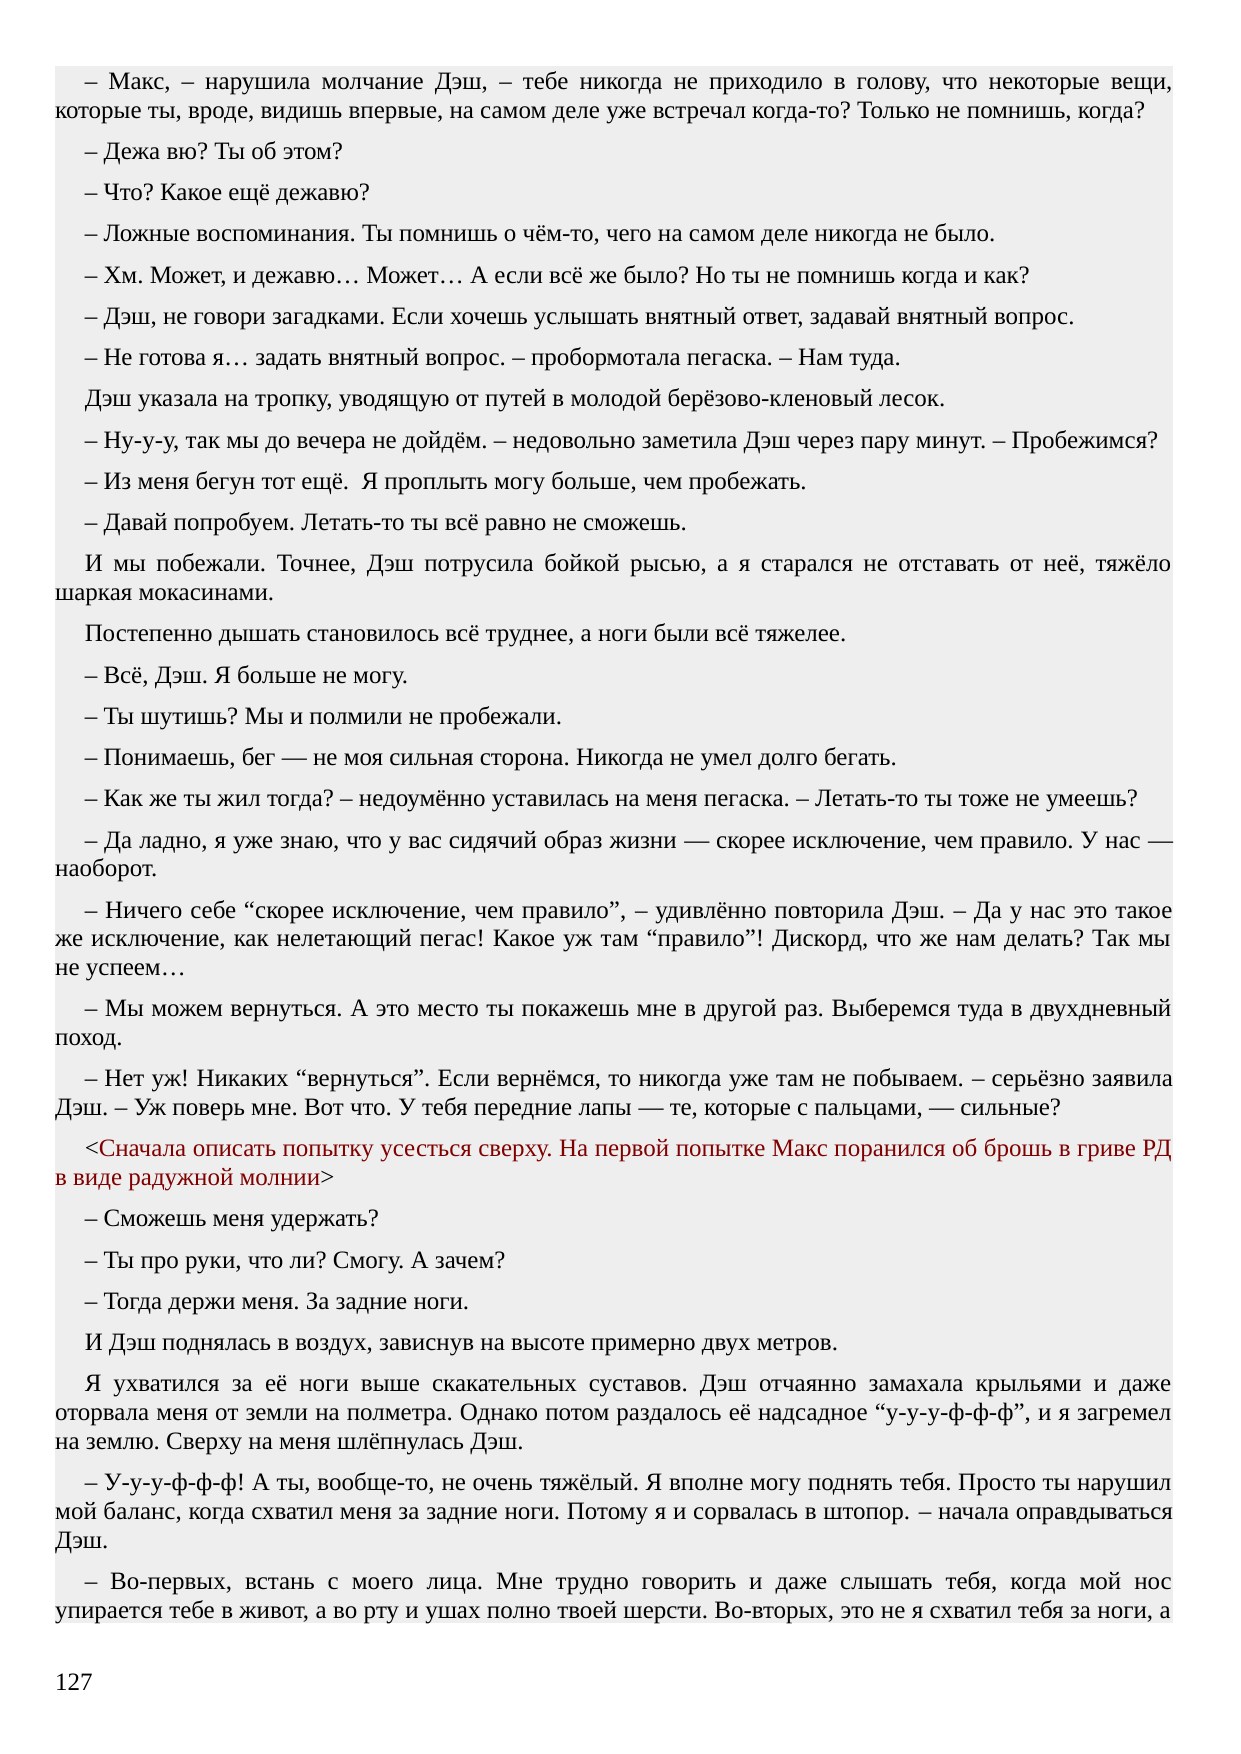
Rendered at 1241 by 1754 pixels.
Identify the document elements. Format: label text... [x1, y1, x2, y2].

text – Да ладно, я уже знаю, что у вас сидячий образ жизни — скорее исключение, чем правило. У нас — наоборот. [55, 825, 1173, 882]
text <Cначала описать попытку усесться сверху. На первой попытке Макс поранился об брошь в гриве РД в виде радужной молнии> [55, 1133, 1173, 1191]
text – Из меня бегун тот ещё. Я проплыть могу больше, чем пробежать. [55, 466, 1173, 495]
text – Макс, – нарушила молчание Дэш, – тебе никогда не приходило в голову, что некоторые вещи, которые ты, вроде, видишь впервые, на самом деле уже встречал когда-то? Только не помнишь, когда? [55, 66, 1173, 123]
text – Что? Какое ещё дежавю? [55, 177, 1173, 206]
text – Ничего себе “скорее исключение, чем правило”, – удивлённо повторила Дэш. – Да у нас это такое же исключение, как нелетающий пегас! Какое уж там “правило”! Дискорд, что же нам делать? Так мы не успеем… [55, 895, 1173, 981]
text – Хм. Может, и дежавю… Может… А если всё же было? Но ты не помнишь когда и как? [55, 260, 1173, 288]
text Постепенно дышать становилось всё труднее, а ноги были всё тяжелее. [55, 618, 1173, 647]
text – Ложные воспоминания. Ты помнишь о чём-то, чего на самом деле никогда не было. [55, 218, 1173, 247]
text Дэш указала на тропку, уводящую от путей в молодой берёзово-кленовый лесок. [55, 383, 1173, 412]
text – Дежа вю? Ты об этом? [55, 136, 1173, 165]
text – Нет уж! Никаких “вернуться”. Если вернёмся, то никогда уже там не побываем. – серьёзно заявила Дэш. – Уж поверь мне. Вот что. У тебя передние лапы — те, которые с пальцами, — сильные? [55, 1063, 1173, 1121]
text – Дэш, не говори загадками. Если хочешь услышать внятный ответ, задавай внятный вопрос. [55, 301, 1173, 330]
text – Ты про руки, что ли? Смогу. А зачем? [55, 1245, 1173, 1273]
text – Не готова я… задать внятный вопрос. – пробормотала пегаска. – Нам туда. [55, 342, 1173, 371]
text – У-у-у-ф-ф-ф! А ты, вообще-то, не очень тяжёлый. Я вполне могу поднять тебя. Просто ты нарушил мой баланс, когда схватил меня за задние ноги. Потому я и сорвалась в штопор. – начала оправдываться Дэш. [55, 1467, 1173, 1553]
text – Всё, Дэш. Я больше не могу. [55, 660, 1173, 688]
text И Дэш поднялась в воздух, зависнув на высоте примерно двух метров. [55, 1327, 1173, 1356]
text – Как же ты жил тогда? – недоумённо уставилась на меня пегаска. – Летать-то ты тоже не умеешь? [55, 783, 1173, 812]
text – Давай попробуем. Летать-то ты всё равно не сможешь. [55, 507, 1173, 536]
text – Тогда держи меня. За задние ноги. [55, 1286, 1173, 1315]
text Я ухватился за её ноги выше скакательных суставов. Дэш отчаянно замахала крыльями и даже оторвала меня от земли на полметра. Однако потом раздалось её надсадное “у-у-у-ф-ф-ф”, и я загремел на землю. Сверху на меня шлёпнулась Дэш. [55, 1368, 1173, 1455]
text – Ну-у-у, так мы до вечера не дойдём. – недовольно заметила Дэш через пару минут. – Пробежимся? [55, 425, 1173, 453]
text – Мы можем вернуться. А это место ты покажешь мне в другой раз. Выберемся туда в двухдневный поход. [55, 993, 1173, 1051]
text – Понимаешь, бег — не моя сильная сторона. Никогда не умел долго бегать. [55, 742, 1173, 771]
text – Сможешь меня удержать? [55, 1203, 1173, 1232]
text – Во-первых, встань с моего лица. Мне трудно говорить и даже слышать тебя, когда мой нос упирается тебе в живот, а во рту и ушах полно твоей шерсти. Во-вторых, это не я схватил тебя за ноги, а [55, 1566, 1173, 1623]
text И мы побежали. Точнее, Дэш потрусила бойкой рысью, а я старался не отставать от неё, тяжёло шаркая мокасинами. [55, 548, 1173, 606]
text – Ты шутишь? Мы и полмили не пробежали. [55, 701, 1173, 730]
